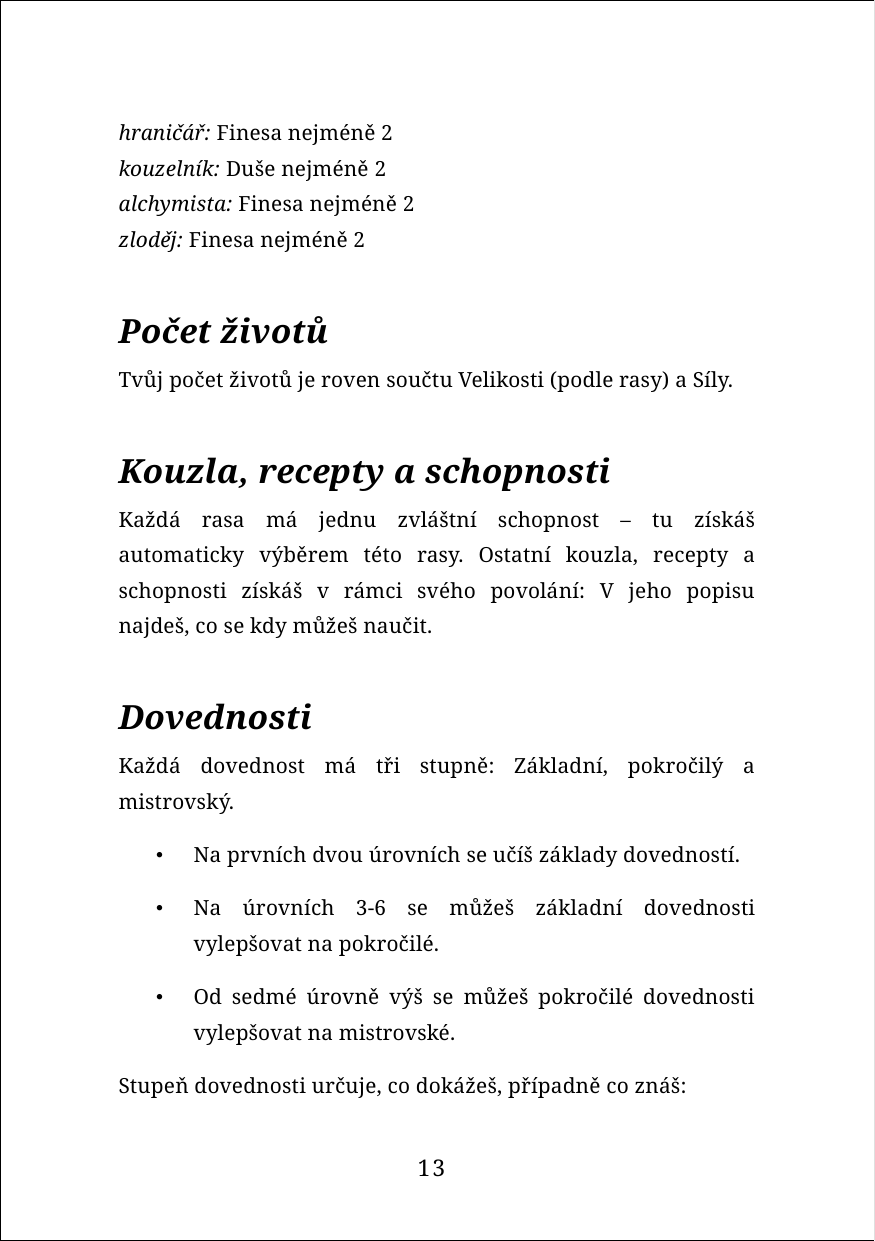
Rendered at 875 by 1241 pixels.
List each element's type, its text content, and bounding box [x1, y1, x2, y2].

list Na prvních dvou úrovních se učíš základy dovedností. [156, 840, 756, 868]
subtitle Kouzla, recepty a schopnosti [118, 448, 756, 493]
subtitle Počet životů [118, 308, 756, 353]
list Od sedmé úrovně výš se můžeš pokročilé dovednosti vylepšovat na mistrovské. [156, 982, 756, 1046]
text hraničář: Finesa nejméně 2 kouzelník: Duše nejméně 2 alchymista: Finesa nejméně 2 zloděj: Finesa nejméně 2 [118, 118, 756, 253]
text Tvůj počet životů je roven součtu Velikosti (podle rasy) a Síly. [118, 365, 756, 393]
subtitle Dovednosti [118, 694, 756, 739]
list Na úrovních 3-6 se můžeš základní dovednosti vylepšovat na pokročilé. [156, 893, 756, 957]
text Stupeň dovednosti určuje, co dokážeš, případně co znáš: [118, 1071, 756, 1099]
text Každá rasa má jednu zvláštní schopnost – tu získáš automaticky výběrem této rasy. Ostatní kouzla, recepty a schopnosti získáš v rámci svého povolání: V jeho popisu najdeš, co se kdy můžeš naučit. [118, 505, 756, 640]
text Každá dovednost má tři stupně: Základní, pokročilý a mistrovský. [118, 751, 756, 815]
